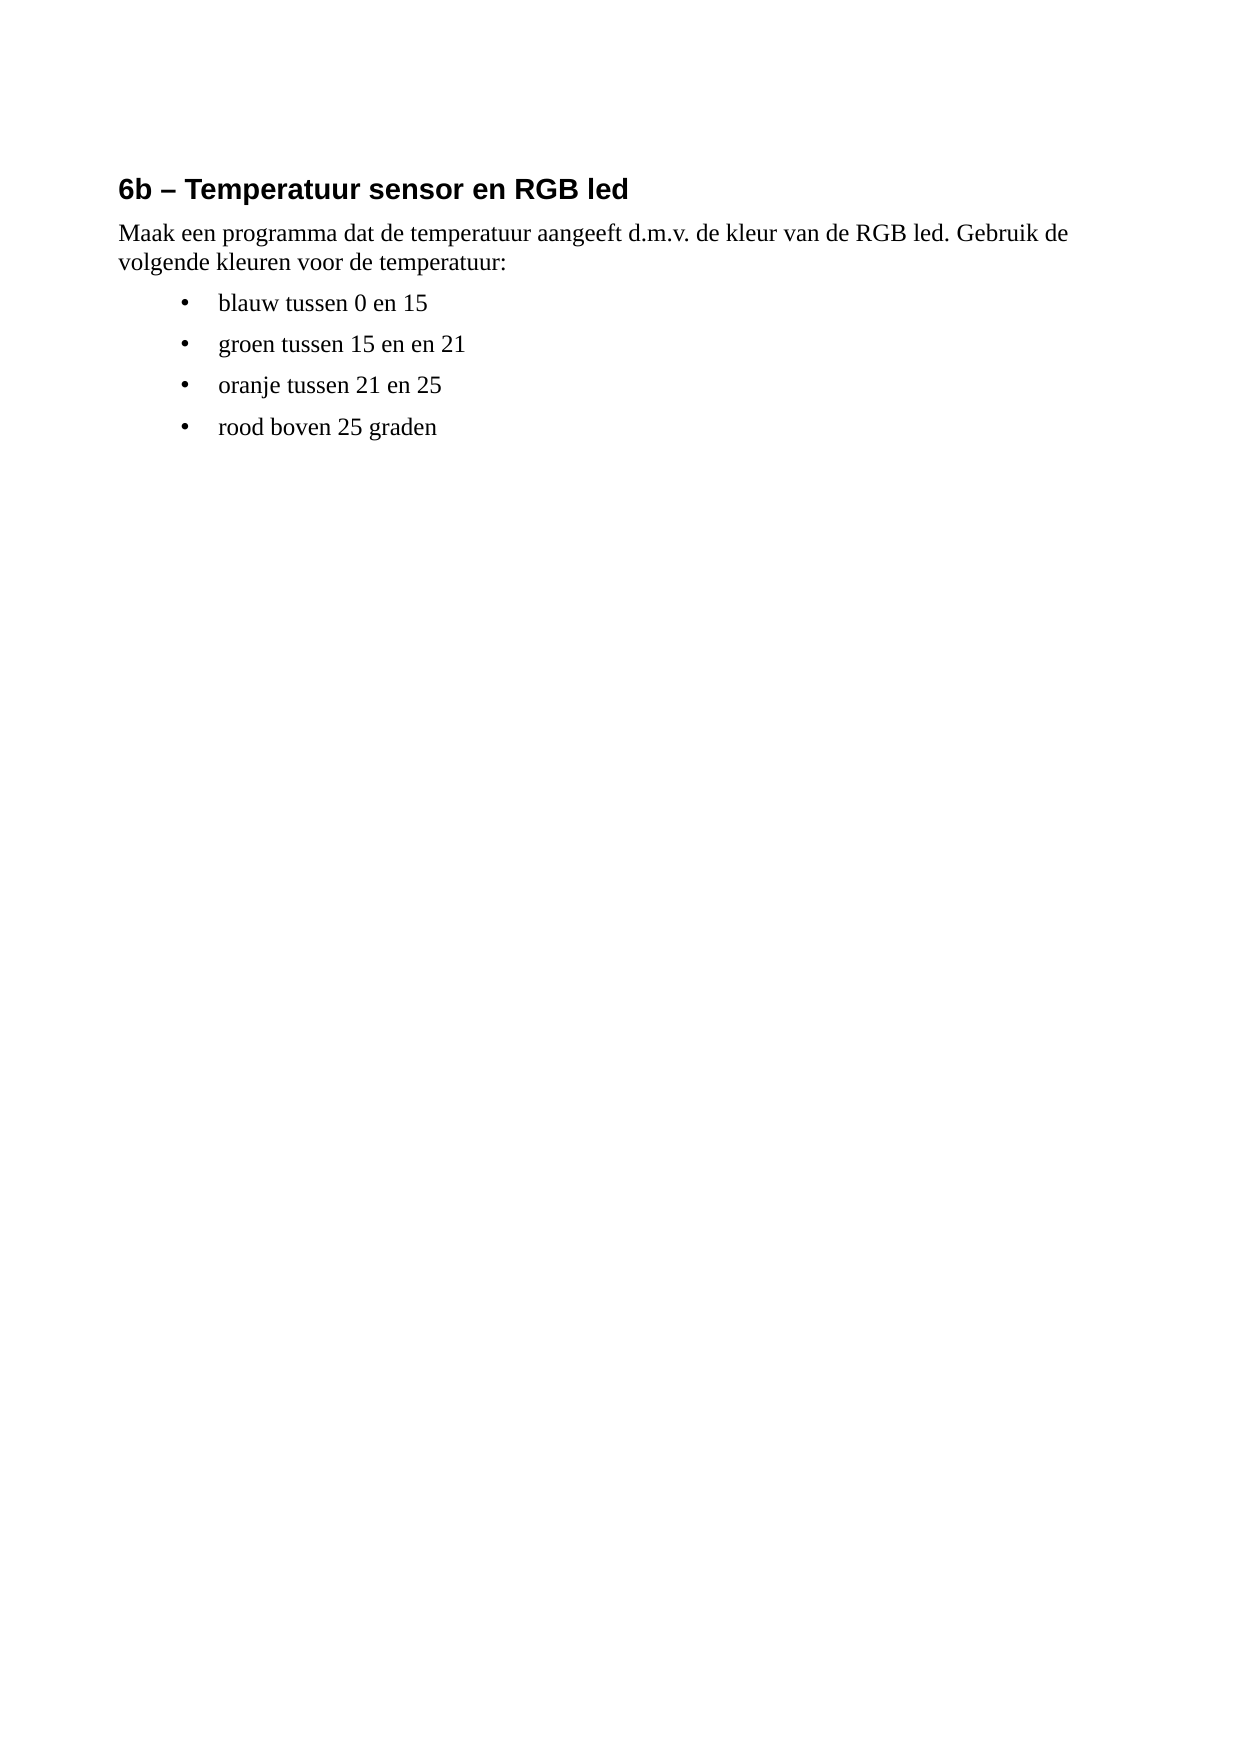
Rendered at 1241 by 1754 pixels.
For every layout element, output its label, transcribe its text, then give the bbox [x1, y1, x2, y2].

list rood boven 25 graden [181, 412, 1122, 440]
list blauw tussen 0 en 15 [181, 288, 1122, 317]
text Maak een programma dat de temperatuur aangeeft d.m.v. de kleur van de RGB led. Gebruik de volgende kleuren voor de temperatuur: [118, 218, 1122, 275]
list oranje tussen 21 en 25 [181, 370, 1122, 399]
list groen tussen 15 en en 21 [181, 329, 1122, 358]
subtitle 6b – Temperatuur sensor en RGB led [118, 172, 1122, 205]
